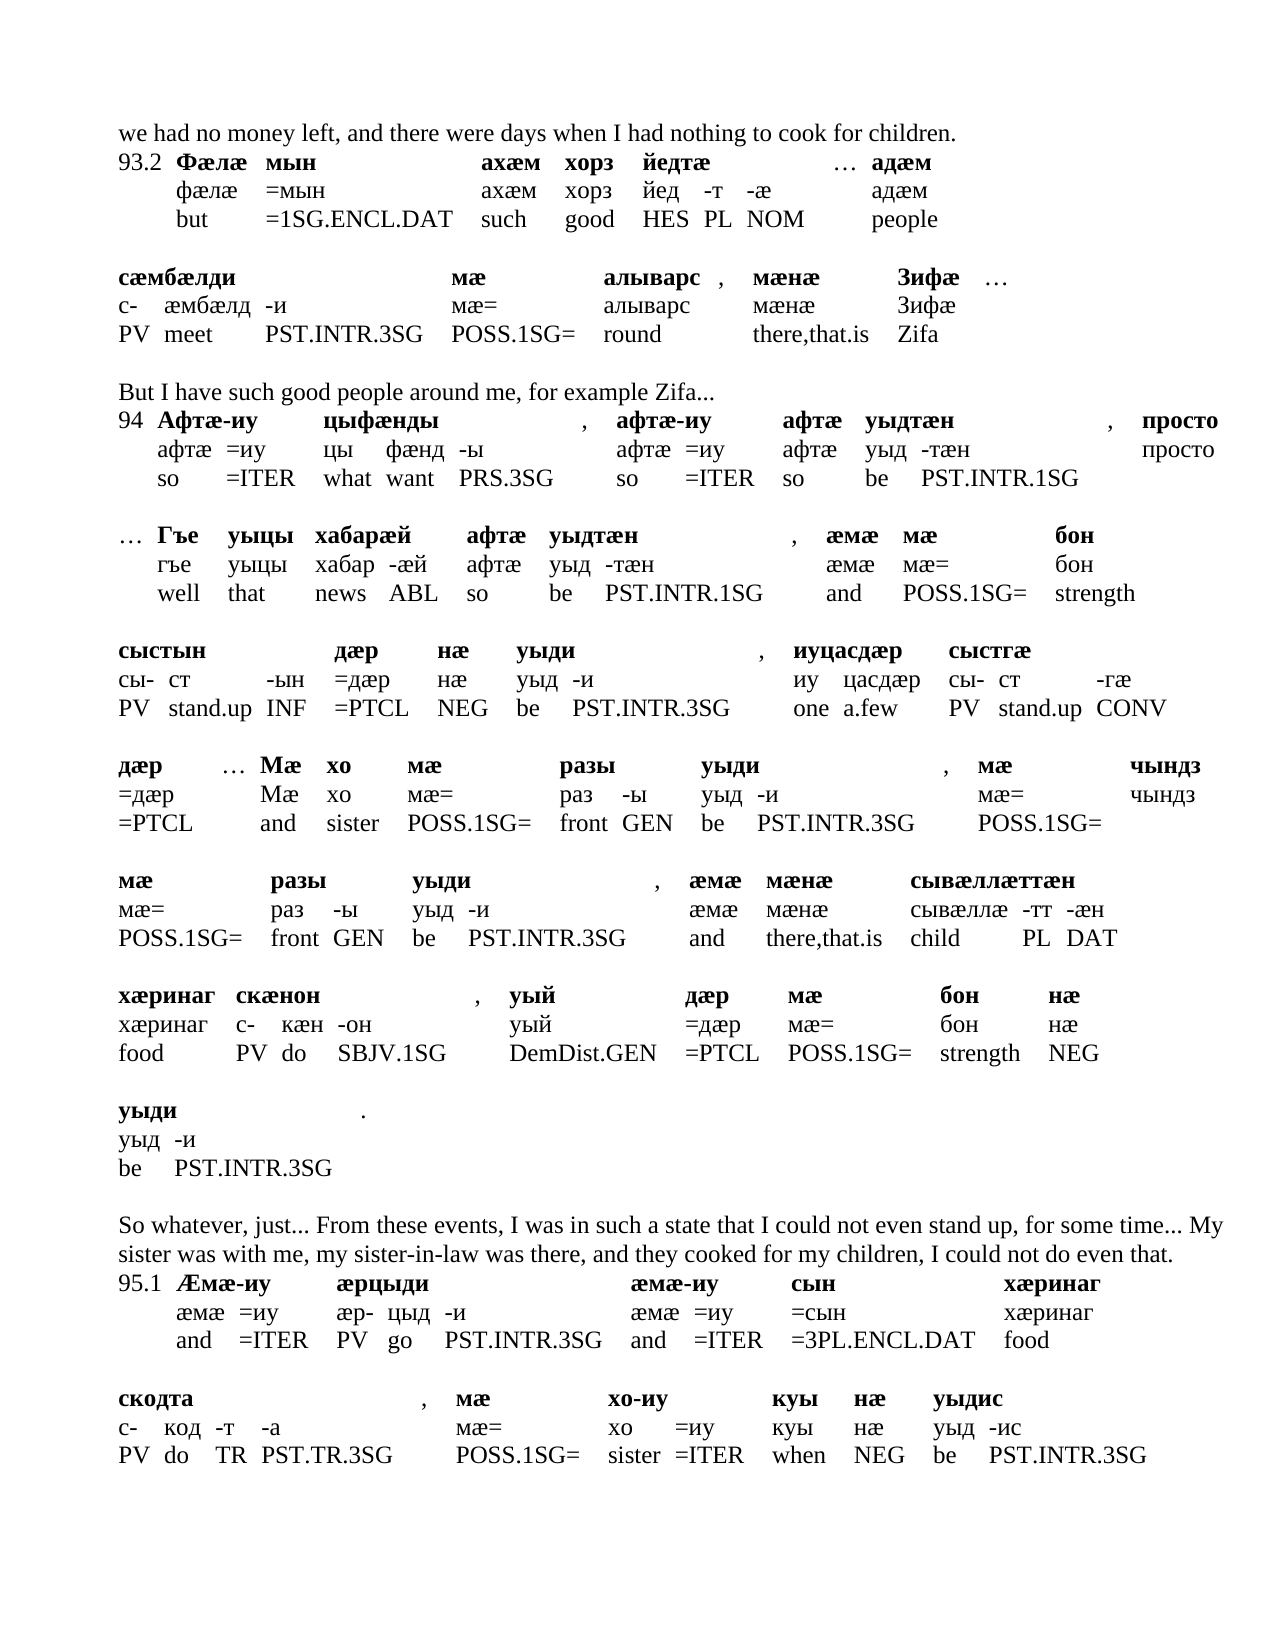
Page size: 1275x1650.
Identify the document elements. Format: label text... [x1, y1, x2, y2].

text , [581, 406, 602, 434]
text PRS.3SG [458, 463, 554, 492]
text CONV [1096, 693, 1167, 722]
text and [260, 808, 299, 837]
text бон [1055, 521, 1149, 549]
text мæ [456, 1383, 594, 1412]
text … [221, 751, 246, 779]
text сыстын [118, 636, 320, 664]
text POSS.1SG= [451, 319, 576, 348]
text нæ [437, 636, 502, 664]
text PST.INTR.3SG [572, 693, 731, 722]
text DAT [1066, 923, 1117, 952]
text æмæ [176, 1297, 225, 1326]
text фæнд [386, 434, 445, 463]
text бон [940, 1009, 1021, 1038]
text stand.up [998, 693, 1082, 722]
text -ын [266, 664, 307, 693]
text -он [337, 1009, 447, 1038]
text =3PL.ENCL.DAT [791, 1326, 976, 1354]
text PST.INTR.3SG [757, 808, 915, 837]
text so [616, 463, 671, 492]
text , [654, 866, 675, 894]
text TR [215, 1441, 247, 1469]
text уыцы [228, 521, 301, 549]
text мæ [118, 866, 257, 894]
text -тæн [921, 434, 1079, 463]
text сын [791, 1268, 990, 1297]
text -и [444, 1297, 603, 1326]
text разы [270, 866, 398, 894]
text PV [236, 1038, 268, 1067]
text want [386, 463, 445, 492]
text =ITER [685, 463, 755, 492]
text уыд [516, 664, 558, 693]
text с- [118, 1412, 150, 1441]
text Афтæ-иу [157, 406, 309, 434]
text , [421, 1383, 442, 1412]
text sister [326, 808, 379, 837]
text front [270, 923, 319, 952]
text афтæ [466, 521, 535, 549]
text уыди [412, 866, 640, 894]
text мæнæ [753, 291, 869, 319]
text 95.1 [118, 1268, 162, 1297]
text HES [642, 204, 690, 233]
text sister [608, 1441, 661, 1469]
text уыд [701, 779, 743, 808]
text сывæллæ [910, 894, 1008, 923]
text хæринаг [1003, 1297, 1093, 1326]
text нæ [1048, 1009, 1099, 1038]
text æмæ [826, 549, 875, 578]
text уый [509, 981, 671, 1009]
text =иу [674, 1412, 744, 1441]
text æмæ [689, 866, 752, 894]
text and [176, 1326, 225, 1354]
text уыд [549, 549, 591, 578]
text просто [1142, 434, 1215, 463]
text сæмбæлди [118, 262, 437, 291]
text PST.INTR.3SG [265, 319, 423, 348]
text уыди [118, 1096, 346, 1124]
text мæ= [118, 894, 243, 923]
text one [793, 693, 829, 722]
text but [176, 204, 238, 233]
text PV [118, 693, 154, 722]
text =иу [239, 1297, 308, 1326]
text сывæллæттæн [910, 866, 1131, 894]
text афтæ [782, 406, 851, 434]
text мæнæ [766, 894, 882, 923]
text -и [174, 1124, 333, 1153]
text 93.2 [118, 147, 162, 176]
text and [826, 578, 875, 607]
text уыд [865, 434, 907, 463]
text дæр [118, 751, 207, 779]
text мæ [903, 521, 1041, 549]
text æмæ [826, 521, 889, 549]
text do [164, 1441, 201, 1469]
text -т [215, 1412, 247, 1441]
text фæлæ [176, 176, 238, 204]
text =дæр [685, 1009, 760, 1038]
text разы [559, 751, 687, 779]
text мæ= [978, 779, 1102, 808]
text =иу [685, 434, 755, 463]
text куы [772, 1383, 840, 1412]
text сы- [118, 664, 154, 693]
text бон [1055, 549, 1136, 578]
text -и [265, 291, 423, 319]
text уыдис [933, 1383, 1161, 1412]
text PV [948, 693, 984, 722]
text куы [772, 1412, 826, 1441]
text йедтæ [642, 147, 819, 176]
text хо [326, 779, 379, 808]
text front [559, 808, 608, 837]
text хорз [564, 176, 615, 204]
text дæр [685, 981, 774, 1009]
text stand.up [168, 693, 252, 722]
text , [943, 751, 964, 779]
text Æмæ-иу [176, 1268, 322, 1297]
text … [983, 262, 1009, 291]
text =ITER [693, 1326, 763, 1354]
text мæ [978, 751, 1116, 779]
text Фæлæ [176, 147, 252, 176]
text , [474, 981, 495, 1009]
text иу [793, 664, 829, 693]
text we had no money left, and there were days when I had nothing to cook for children. [118, 118, 1249, 147]
text news [315, 578, 375, 607]
text афтæ [782, 434, 837, 463]
text хо [608, 1412, 661, 1441]
text PST.INTR.1SG [921, 463, 1079, 492]
text NEG [1048, 1038, 1099, 1067]
text с- [118, 291, 150, 319]
text there,that.is [753, 319, 869, 348]
text -æн [1066, 894, 1117, 923]
text -ы [333, 894, 384, 923]
text NEG [437, 693, 488, 722]
text ахæм [481, 176, 537, 204]
text , [758, 636, 779, 664]
text мæ [788, 981, 926, 1009]
text PST.INTR.3SG [468, 923, 626, 952]
text -тæн [605, 549, 763, 578]
text So whatever, just... From these events, I was in such a state that I could not even stand up, for some time... My sister was with me, my sister-in-law was there, and they cooked for my children, I could not do even that. [118, 1211, 1249, 1268]
text GEN [622, 808, 673, 837]
text PL [1022, 923, 1052, 952]
text PV [336, 1326, 374, 1354]
text Гъе [157, 521, 214, 549]
text -тт [1022, 894, 1052, 923]
text алыварс [603, 262, 704, 291]
text раз [270, 894, 319, 923]
text so [782, 463, 837, 492]
text -æ [746, 176, 805, 204]
text what [323, 463, 372, 492]
text цасдæр [843, 664, 921, 693]
text адæм [871, 147, 952, 176]
text уыд [412, 894, 454, 923]
text POSS.1SG= [407, 808, 532, 837]
text афтæ [466, 549, 521, 578]
text Мæ [260, 779, 299, 808]
text -гæ [1096, 664, 1167, 693]
text -и [757, 779, 915, 808]
text be [933, 1441, 975, 1469]
text =ITER [226, 463, 296, 492]
text POSS.1SG= [456, 1441, 580, 1469]
text But I have such good people around me, for example Zifa... [118, 377, 1249, 406]
text -т [703, 176, 733, 204]
text нæ [437, 664, 488, 693]
text цы [323, 434, 372, 463]
text уыцы [228, 549, 287, 578]
text =иу [226, 434, 296, 463]
text be [412, 923, 454, 952]
text афтæ [157, 434, 212, 463]
text ахæм [481, 147, 551, 176]
text such [481, 204, 537, 233]
text хо [326, 751, 393, 779]
text =ITER [239, 1326, 308, 1354]
text æмæ [630, 1297, 680, 1326]
text кæн [281, 1009, 324, 1038]
text and [630, 1326, 680, 1354]
text be [701, 808, 743, 837]
text скæнон [236, 981, 461, 1009]
text SBJV.1SG [337, 1038, 447, 1067]
text DemDist.GEN [509, 1038, 657, 1067]
text чындз [1130, 779, 1196, 808]
text well [157, 578, 200, 607]
text гъе [157, 549, 200, 578]
text дæр [334, 636, 423, 664]
text -ис [989, 1412, 1147, 1441]
text афтæ [616, 434, 671, 463]
text strength [1055, 578, 1136, 607]
text мæ= [407, 779, 532, 808]
text round [603, 319, 690, 348]
text and [689, 923, 738, 952]
text =сын [791, 1297, 976, 1326]
text уыди [516, 636, 744, 664]
text бон [940, 981, 1034, 1009]
text код [164, 1412, 201, 1441]
text нæ [1048, 981, 1113, 1009]
text Зифæ [897, 262, 970, 291]
text be [516, 693, 558, 722]
text мæ= [451, 291, 576, 319]
text PV [118, 1441, 150, 1469]
text =дæр [118, 779, 193, 808]
text be [118, 1153, 160, 1182]
text сы- [948, 664, 984, 693]
text people [871, 204, 938, 233]
text уыд [933, 1412, 975, 1441]
text -ы [458, 434, 554, 463]
text -и [468, 894, 626, 923]
text =дæр [334, 664, 409, 693]
text æр- [336, 1297, 374, 1326]
text so [157, 463, 212, 492]
text =ITER [674, 1441, 744, 1469]
text =PTCL [685, 1038, 760, 1067]
text мæнæ [753, 262, 883, 291]
text скодта [118, 1383, 407, 1412]
text POSS.1SG= [978, 808, 1102, 837]
text мæнæ [766, 866, 896, 894]
text уыд [118, 1124, 160, 1153]
text раз [559, 779, 608, 808]
text meet [164, 319, 251, 348]
text ст [168, 664, 252, 693]
text Зифæ [897, 291, 956, 319]
text -а [261, 1412, 393, 1441]
text =PTCL [334, 693, 409, 722]
text that [228, 578, 287, 607]
text æмбæлд [164, 291, 251, 319]
text ABL [389, 578, 439, 607]
text хорз [564, 147, 628, 176]
text there,that.is [766, 923, 882, 952]
text нæ [854, 1383, 919, 1412]
text POSS.1SG= [118, 923, 243, 952]
text POSS.1SG= [788, 1038, 912, 1067]
text хæринаг [118, 1009, 208, 1038]
text NOM [746, 204, 805, 233]
text æмæ [689, 894, 738, 923]
text хо-иу [608, 1383, 758, 1412]
text child [910, 923, 1008, 952]
text -æй [389, 549, 439, 578]
text … [832, 147, 858, 176]
text мæ [407, 751, 546, 779]
text с- [236, 1009, 268, 1038]
text -и [572, 664, 731, 693]
text be [865, 463, 907, 492]
text 94 [118, 406, 143, 434]
text INF [266, 693, 307, 722]
text цыд [387, 1297, 431, 1326]
text be [549, 578, 591, 607]
text уыди [701, 751, 929, 779]
text сыстгæ [948, 636, 1181, 664]
text , [718, 262, 739, 291]
text PST.INTR.3SG [174, 1153, 333, 1182]
text уый [509, 1009, 657, 1038]
text хæринаг [1003, 1268, 1107, 1297]
text иуцасдæр [793, 636, 934, 664]
text strength [940, 1038, 1021, 1067]
text , [1107, 406, 1128, 434]
text хабар [315, 549, 375, 578]
text уыдтæн [549, 521, 777, 549]
text чындз [1130, 751, 1209, 779]
text food [118, 1038, 208, 1067]
text PST.INTR.3SG [989, 1441, 1147, 1469]
text мæ= [903, 549, 1027, 578]
text уыдтæн [865, 406, 1093, 434]
text мын [265, 147, 467, 176]
text PL [703, 204, 733, 233]
text =иу [693, 1297, 763, 1326]
text =1SG.ENCL.DAT [265, 204, 453, 233]
text GEN [333, 923, 384, 952]
text =PTCL [118, 808, 193, 837]
text food [1003, 1326, 1093, 1354]
text =мын [265, 176, 453, 204]
text POSS.1SG= [903, 578, 1027, 607]
text -ы [622, 779, 673, 808]
text цыфæнды [323, 406, 568, 434]
text … [118, 521, 143, 549]
text хæринаг [118, 981, 222, 1009]
text NEG [854, 1441, 905, 1469]
text алыварс [603, 291, 690, 319]
text йед [642, 176, 690, 204]
text Zifa [897, 319, 956, 348]
text PST.INTR.3SG [444, 1326, 603, 1354]
text адæм [871, 176, 938, 204]
text нæ [854, 1412, 905, 1441]
text PV [118, 319, 150, 348]
text афтæ-иу [616, 406, 768, 434]
text мæ= [788, 1009, 912, 1038]
text хабарæй [315, 521, 453, 549]
text , [791, 521, 812, 549]
text go [387, 1326, 431, 1354]
text PST.TR.3SG [261, 1441, 393, 1469]
text æрцыди [336, 1268, 617, 1297]
text so [466, 578, 521, 607]
text мæ= [456, 1412, 580, 1441]
text Мæ [260, 751, 313, 779]
text good [564, 204, 615, 233]
text просто [1142, 406, 1229, 434]
text do [281, 1038, 324, 1067]
text мæ [451, 262, 589, 291]
text . [360, 1096, 381, 1124]
text æмæ-иу [630, 1268, 777, 1297]
text a.few [843, 693, 921, 722]
text ст [998, 664, 1082, 693]
text when [772, 1441, 826, 1469]
text PST.INTR.1SG [605, 578, 763, 607]
